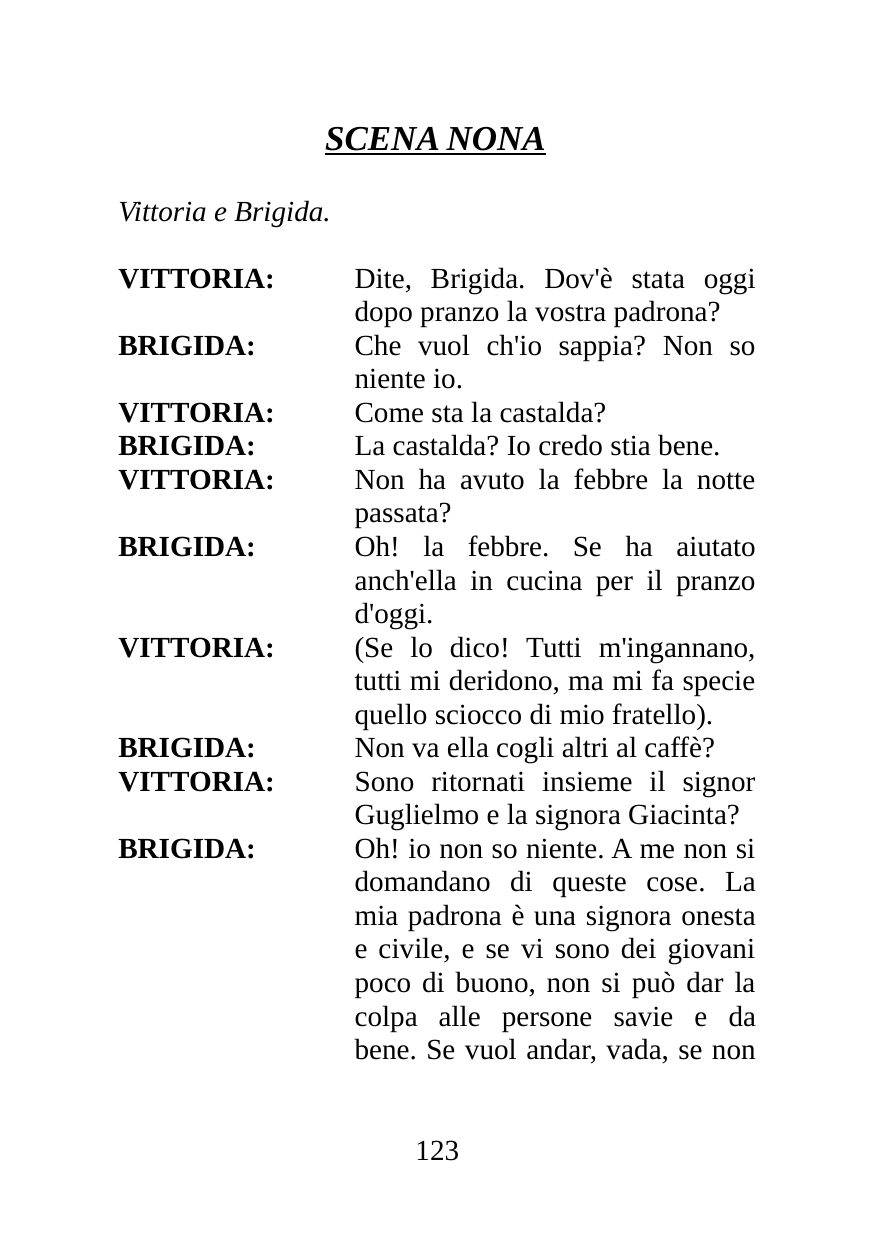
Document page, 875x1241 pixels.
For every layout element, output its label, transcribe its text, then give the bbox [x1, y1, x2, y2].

text BRIGIDA: Oh! io non so niente. A me non si domandano di queste cose. La mia padrona è una signora onesta e civile, e se vi sono dei giovani poco di buono, non si può dar la colpa alle persone savie e da bene. Se vuol andar, vada, se non [118, 831, 756, 1066]
text Vittoria e Brigida. [118, 194, 756, 227]
text VITTORIA: Come sta la castalda? [118, 395, 756, 428]
text BRIGIDA: Non va ella cogli altri al caffè? [118, 730, 756, 764]
text BRIGIDA: Che vuol ch'io sappia? Non so niente io. [118, 328, 756, 395]
text VITTORIA: (Se lo dico! Tutti m'ingannano, tutti mi deridono, ma mi fa specie quello sciocco di mio fratello). [118, 630, 756, 730]
text BRIGIDA: La castalda? Io credo stia bene. [118, 428, 756, 462]
text VITTORIA: Sono ritornati insieme il signor Guglielmo e la signora Giacinta? [118, 764, 756, 831]
text VITTORIA: Non ha avuto la febbre la notte passata? [118, 462, 756, 529]
text VITTORIA: Dite, Brigida. Dov'è stata oggi dopo pranzo la vostra padrona? [118, 261, 756, 328]
text BRIGIDA: Oh! la febbre. Se ha aiutato anch'ella in cucina per il pranzo d'oggi. [118, 529, 756, 630]
subtitle SCENA NONA [118, 118, 756, 158]
